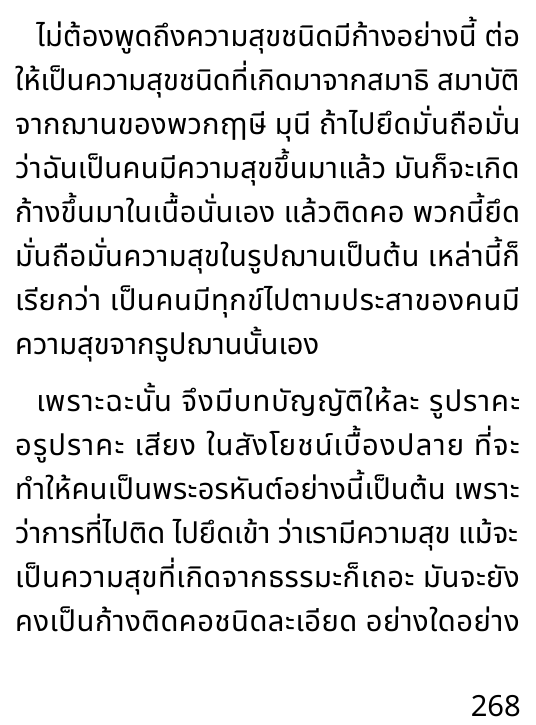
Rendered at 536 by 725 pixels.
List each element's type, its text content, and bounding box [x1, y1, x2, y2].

text เพราะฉะนั้น จึงมีบทบัญญัติให้ละ รูปราคะ อรูปราคะ เสียง ในสังโยชน์เบื้องปลาย ที่จะทำให้คนเป็นพระอรหันต์อย่างนี้เป็นต้น เพราะว่าการที่ไปติด ไปยึดเข้า ว่าเรามีความสุข แม้จะเป็นความสุขที่เกิดจากธรรมะก็เถอะ มันจะยังคงเป็นก้างติดคอชนิดละเอียด อย่างใดอย่าง [15, 380, 521, 644]
text ไม่ต้องพูดถึงความสุขชนิดมีก้างอย่างนี้ ต่อให้เป็นความสุขชนิดที่เกิดมาจากสมาธิ สมาบัติ จากฌานของพวกฤๅษี มุนี ถ้าไปยึดมั่นถือมั่น ว่าฉันเป็นคนมีความสุขขึ้นมาแล้ว มันก็จะเกิดก้างขึ้นมาในเนื้อนั่นเอง แล้วติดคอ พวกนี้ยึดมั่นถือมั่นความสุขในรูปฌานเป็นต้น เหล่านี้ก็เรียกว่า เป็นคนมีทุกข์ไปตามประสาของคนมีความสุขจากรูปฌานนั้นเอง [15, 15, 521, 367]
